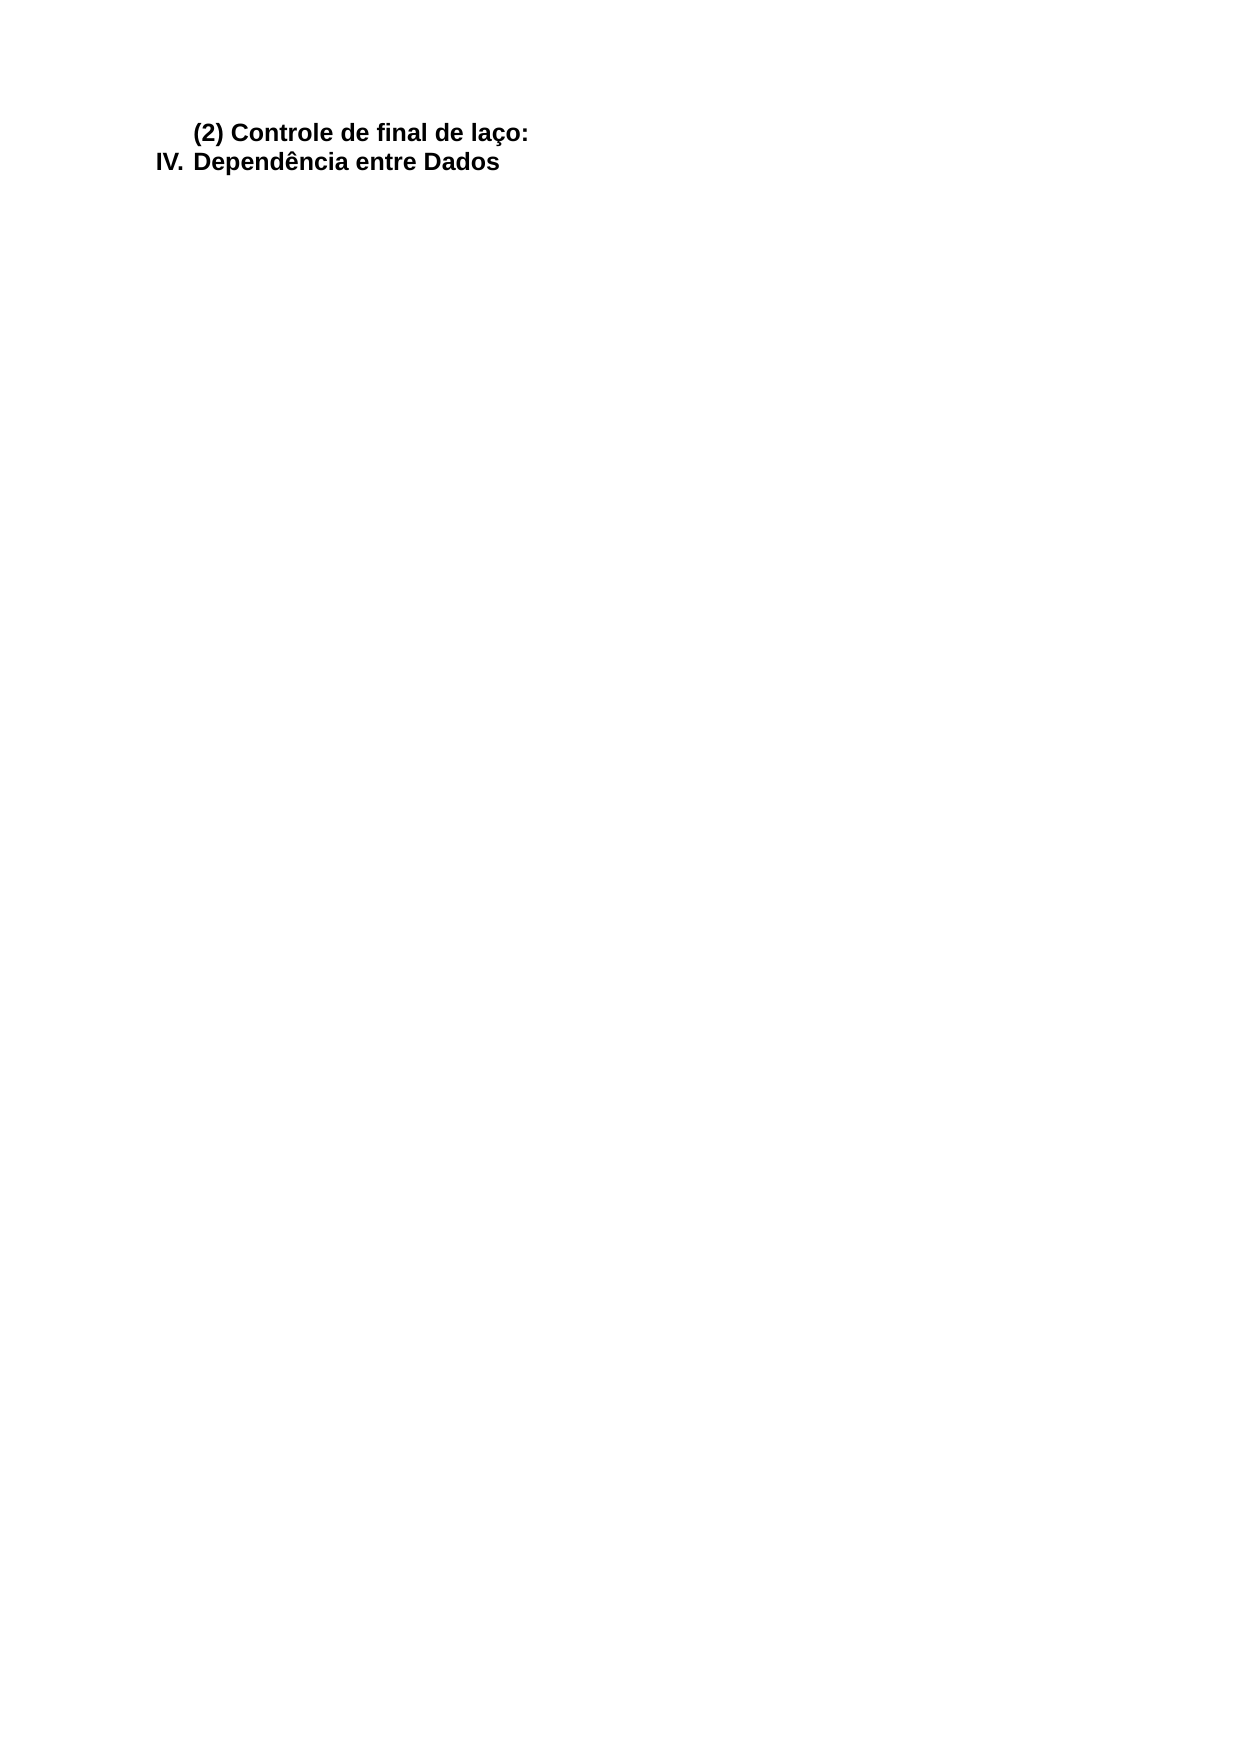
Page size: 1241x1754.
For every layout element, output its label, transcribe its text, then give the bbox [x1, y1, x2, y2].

list Dependência entre Dados [156, 147, 1122, 176]
list Controle de final de laço: [193, 118, 1122, 147]
